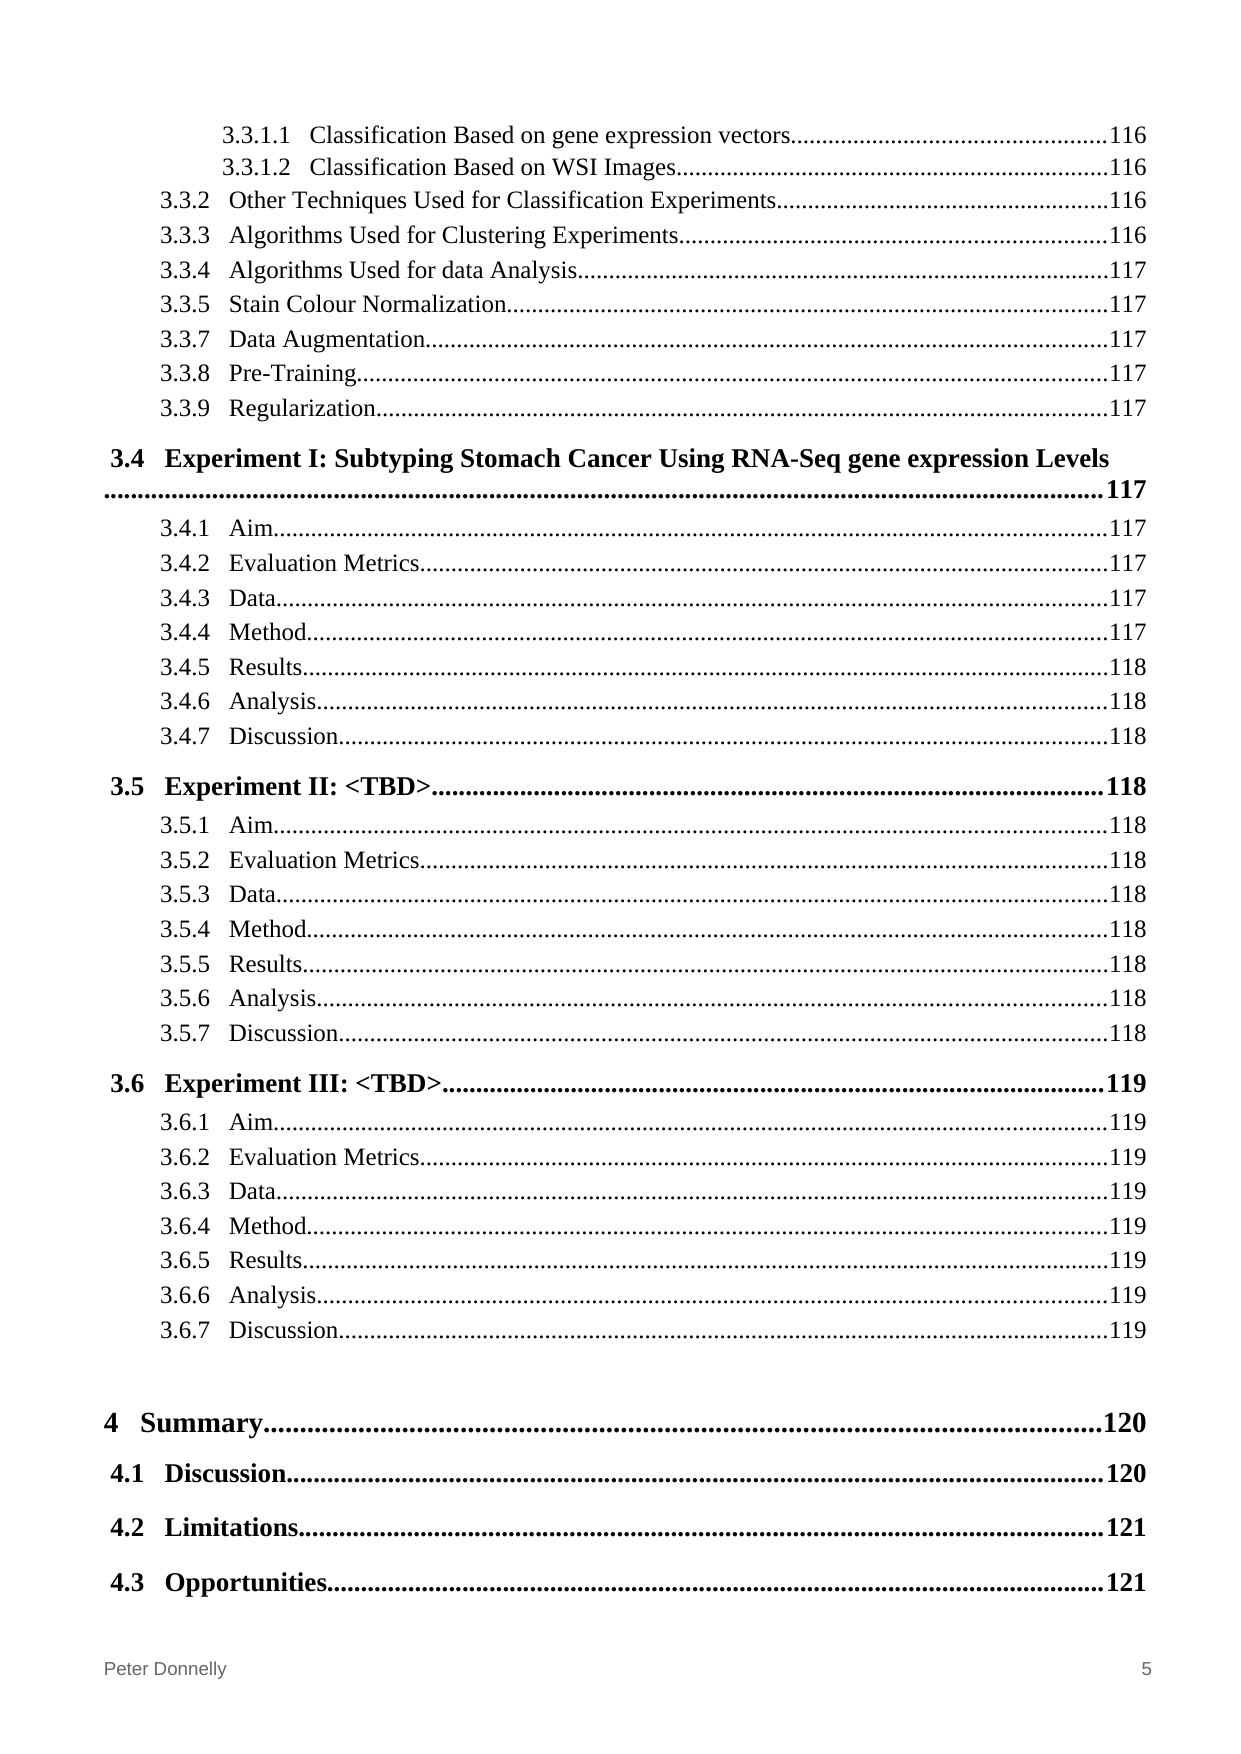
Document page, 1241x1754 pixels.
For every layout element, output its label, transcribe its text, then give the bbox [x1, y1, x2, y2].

text 4.2 Limitations 121 [103, 1512, 1146, 1543]
text 3.6.1 Aim 119 [154, 1107, 1146, 1136]
text 3.6.7 Discussion 119 [154, 1315, 1146, 1343]
text 3.5.7 Discussion 118 [154, 1018, 1146, 1047]
text 3.4.6 Analysis 118 [154, 686, 1146, 715]
text 4 Summary 120 [103, 1406, 1146, 1439]
text 3.6.2 Evaluation Metrics 119 [154, 1142, 1146, 1171]
text 3.4.1 Aim 117 [154, 513, 1146, 542]
text 3.6 Experiment III: <TBD> 119 [103, 1067, 1146, 1098]
text 3.4.3 Data 117 [154, 583, 1146, 611]
text 3.5.6 Analysis 118 [154, 983, 1146, 1012]
text 3.3.7 Data Augmentation 117 [154, 324, 1146, 353]
text 4.1 Discussion 120 [103, 1457, 1146, 1488]
text 3.3.4 Algorithms Used for data Analysis 117 [154, 255, 1146, 283]
text 3.4.2 Evaluation Metrics 117 [154, 548, 1146, 577]
text 3.6.6 Analysis 119 [154, 1280, 1146, 1309]
text 3.3.1.2 Classification Based on WSI Images 116 [216, 152, 1146, 181]
text 3.4.5 Results 118 [154, 652, 1146, 681]
text 3.6.5 Results 119 [154, 1246, 1146, 1274]
text 3.5.2 Evaluation Metrics 118 [154, 845, 1146, 874]
text 3.6.4 Method 119 [154, 1211, 1146, 1240]
text 3.4.7 Discussion 118 [154, 721, 1146, 750]
text 3.3.3 Algorithms Used for Clustering Experiments 116 [154, 220, 1146, 249]
text 3.3.1.1 Classification Based on gene expression vectors 116 [216, 120, 1146, 148]
text 3.4 Experiment I: Subtyping Stomach Cancer Using RNA-Seq gene expression Levels 117 [103, 442, 1146, 505]
text 3.5.5 Results 118 [154, 949, 1146, 977]
text 3.4.4 Method 117 [154, 617, 1146, 646]
text 3.5 Experiment II: <TBD> 118 [103, 770, 1146, 802]
text 3.5.4 Method 118 [154, 914, 1146, 943]
text 3.3.8 Pre-Training 117 [154, 358, 1146, 387]
text 3.3.5 Stain Colour Normalization 117 [154, 289, 1146, 318]
text 3.5.3 Data 118 [154, 879, 1146, 908]
text 3.3.2 Other Techniques Used for Classification Experiments 116 [154, 186, 1146, 214]
text 4.3 Opportunities 121 [103, 1566, 1146, 1597]
text 3.3.9 Regularization 117 [154, 393, 1146, 422]
text 3.5.1 Aim 118 [154, 810, 1146, 839]
text 3.6.3 Data 119 [154, 1176, 1146, 1205]
